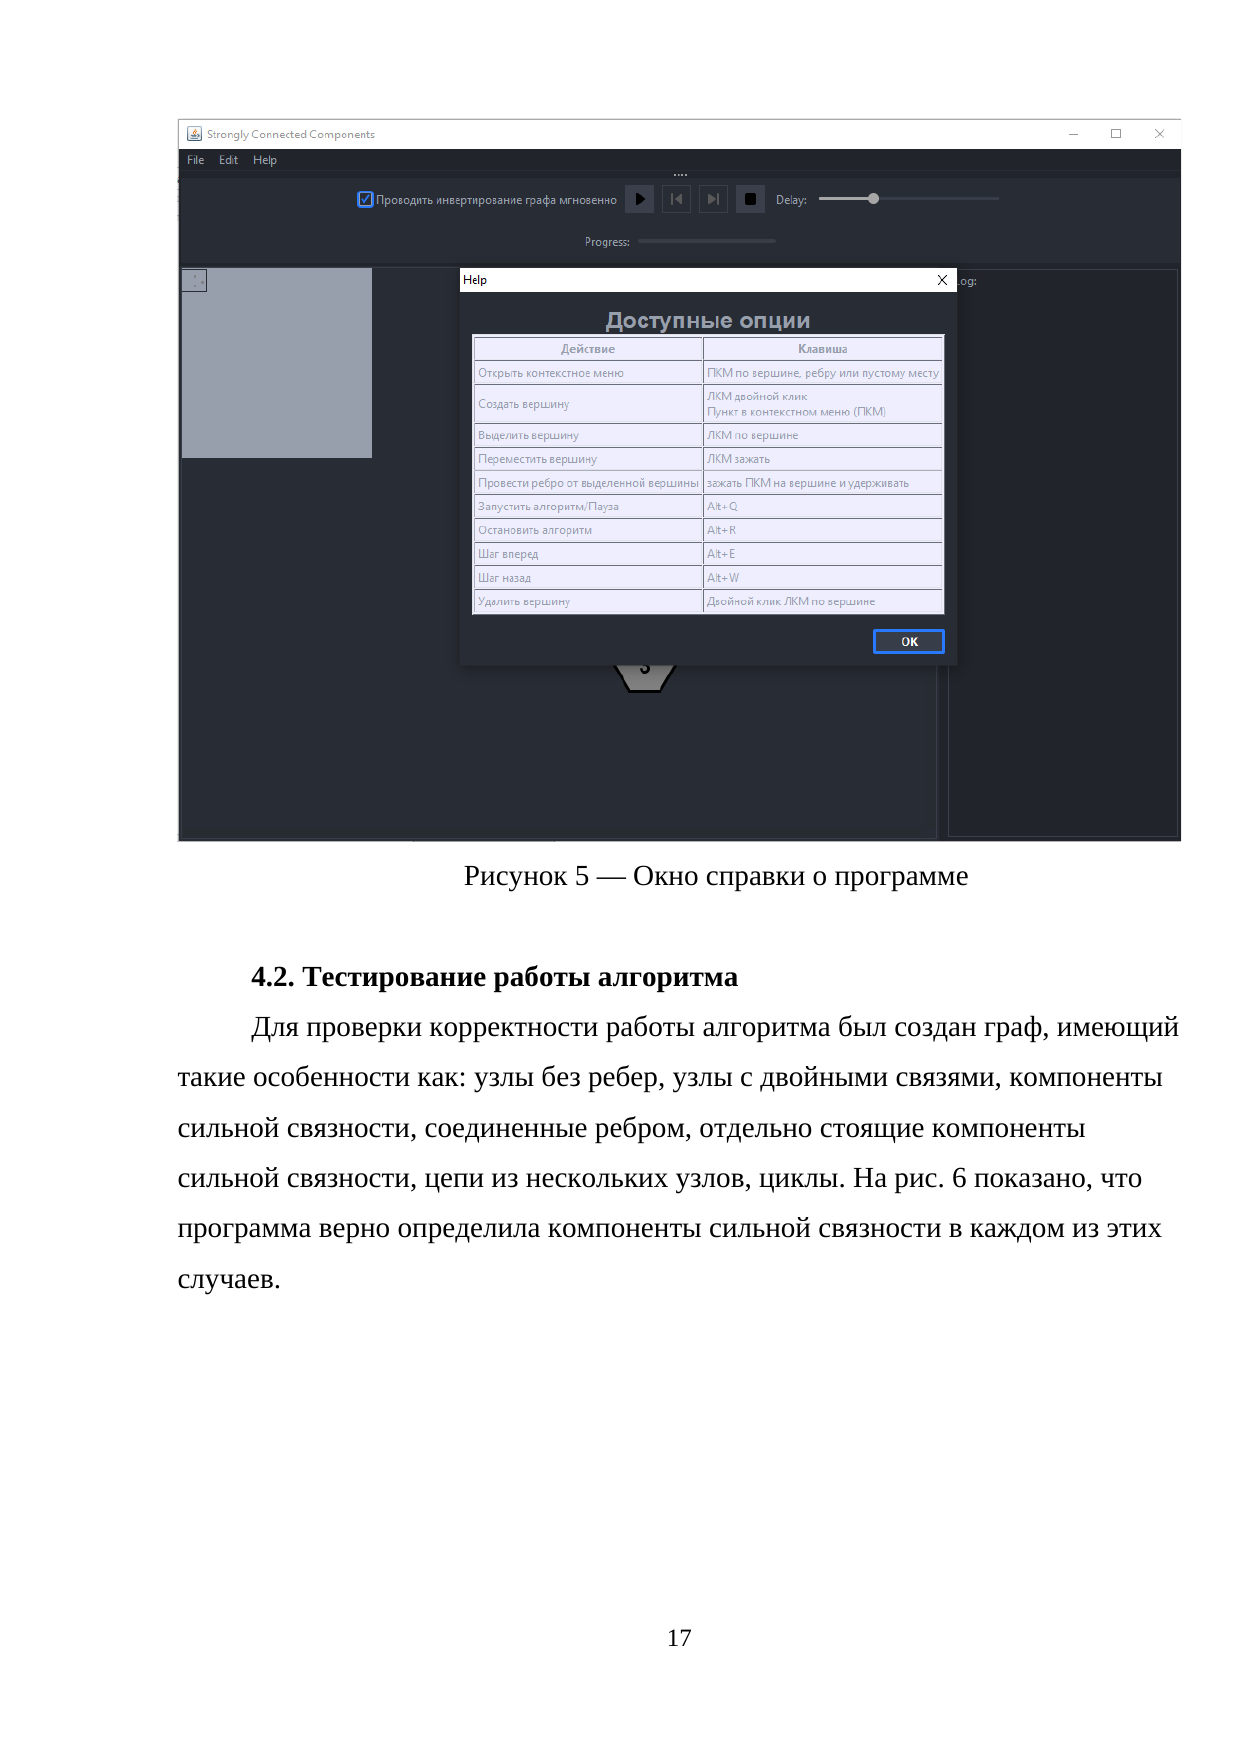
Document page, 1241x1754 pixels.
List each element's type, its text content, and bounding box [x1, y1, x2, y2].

text Для проверки корректности работы алгоритма был создан граф, имеющий такие особенности как: узлы без ребер, узлы с двойными связями, компоненты сильной связности, соединенные ребром, отдельно стоящие компоненты сильной связности, цепи из нескольких узлов, циклы. На рис. 6 показано, что программа верно определила компоненты сильной связности в каждом из этих случаев. [177, 1009, 1181, 1294]
text 4.2. Тестирование работы алгоритма [177, 959, 1181, 992]
picture [177, 118, 1182, 842]
text Рисунок 5 — Окно справки о программе [177, 842, 1181, 892]
